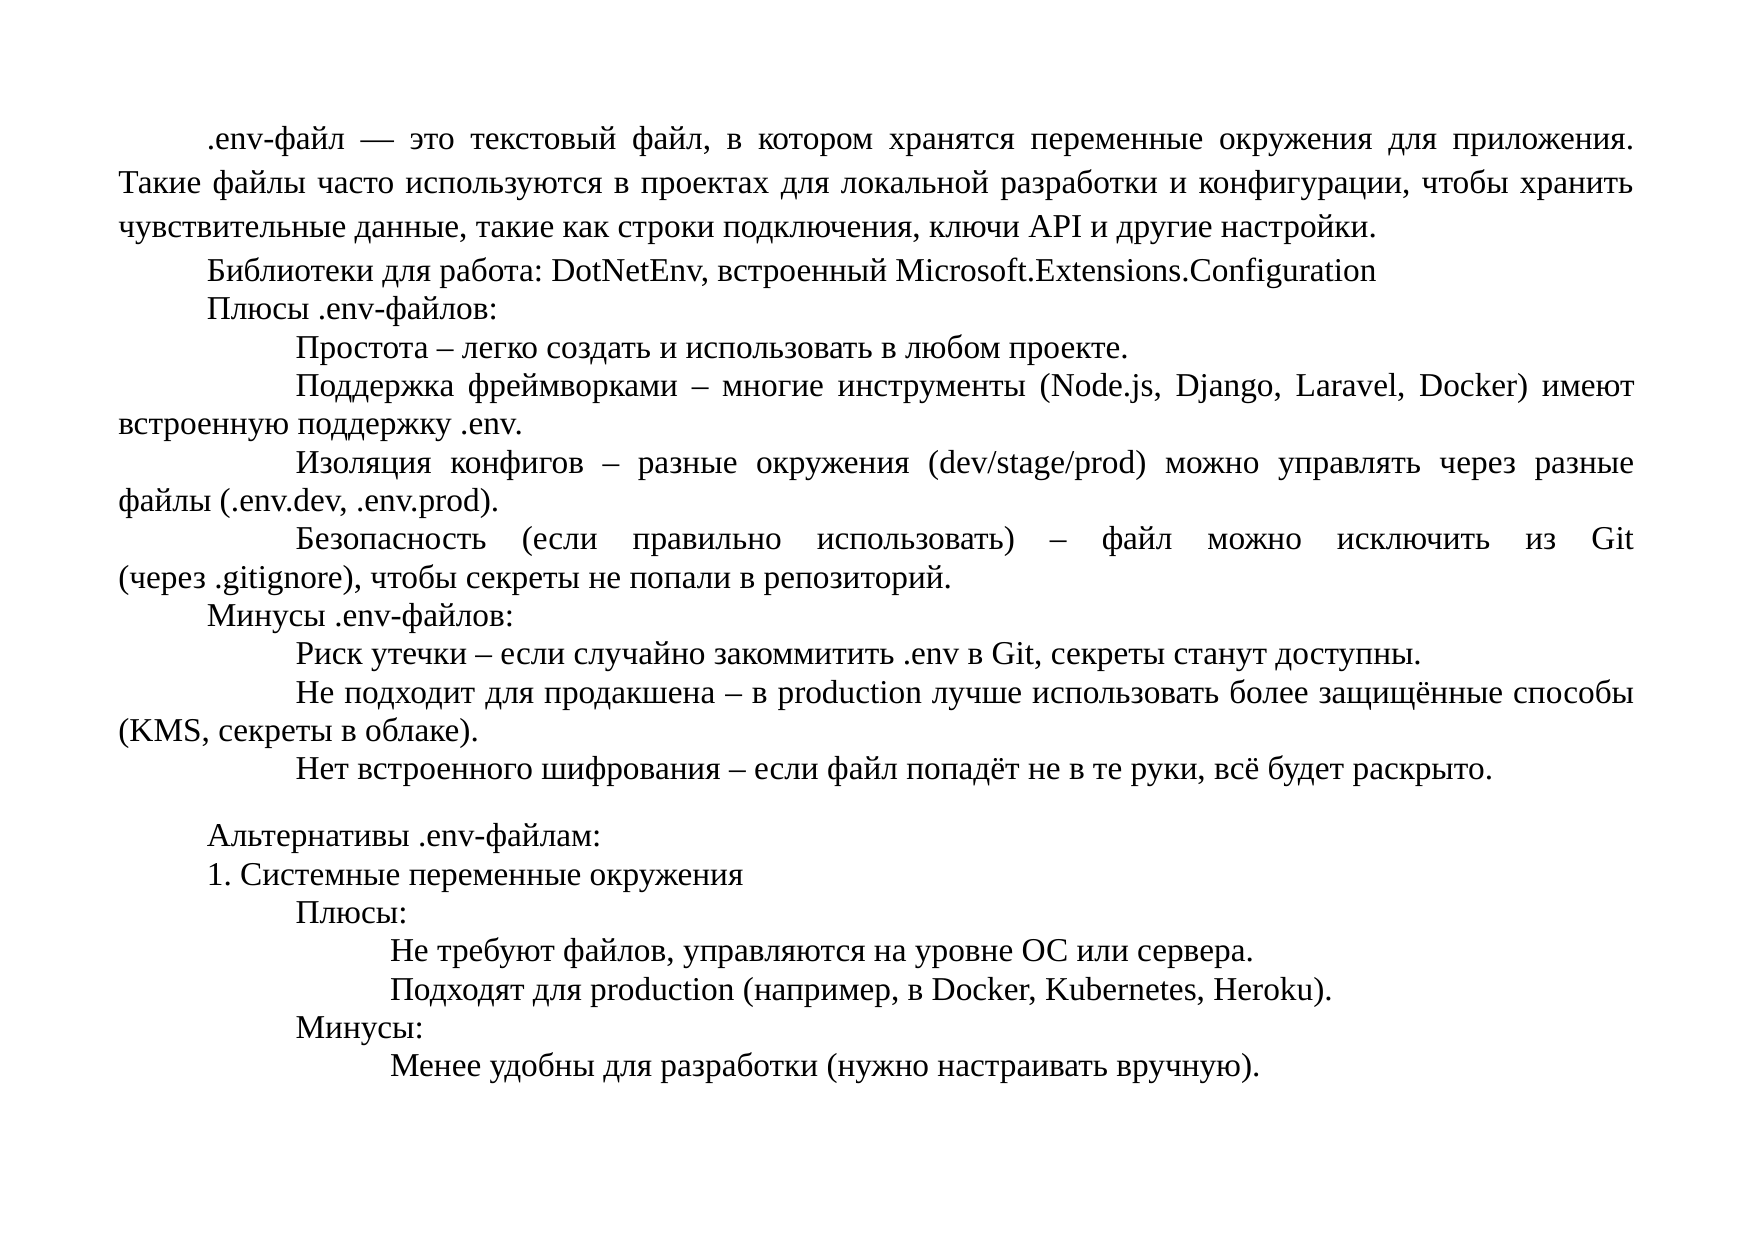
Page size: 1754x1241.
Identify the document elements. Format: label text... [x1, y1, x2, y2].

text Поддержка фреймворками – многие инструменты (Node.js, Django, Laravel, Docker) имеют встроенную поддержку .env. [118, 365, 1636, 442]
text Плюсы: [118, 892, 1636, 931]
text .env-файл — это текстовый файл, в котором хранятся переменные окружения для приложения. Такие файлы часто используются в проектах для локальной разработки и конфигурации, чтобы хранить чувствительные данные, такие как строки подключения, ключи API и другие настройки. [118, 118, 1636, 244]
text Риск утечки – если случайно закоммитить .env в Git, секреты станут доступны. [118, 634, 1636, 672]
text Подходят для production (например, в Docker, Kubernetes, Heroku). [118, 969, 1636, 1007]
text Не подходит для продакшена – в production лучше использовать более защищённые способы (KMS, секреты в облаке). [118, 672, 1636, 749]
text Библиотеки для работа: DotNetEnv, встроенный Microsoft.Extensions.Configuration [118, 250, 1636, 289]
text Менее удобны для разработки (нужно настраивать вручную). [118, 1046, 1636, 1084]
text 1. Системные переменные окружения [118, 854, 1636, 892]
text Простота – легко создать и использовать в любом проекте. [118, 327, 1636, 365]
text Минусы .env-файлов: [118, 595, 1636, 634]
text Изоляция конфигов – разные окружения (dev/stage/prod) можно управлять через разные файлы (.env.dev, .env.prod). [118, 442, 1636, 519]
text Безопасность (если правильно использовать) – файл можно исключить из Git (через .gitignore), чтобы секреты не попали в репозиторий. [118, 519, 1636, 595]
text Нет встроенного шифрования – если файл попадёт не в те руки, всё будет раскрыто. [118, 749, 1636, 787]
text Альтернативы .env-файлам: [118, 816, 1636, 854]
text Минусы: [118, 1007, 1636, 1046]
text Не требуют файлов, управляются на уровне ОС или сервера. [118, 931, 1636, 969]
text Плюсы .env-файлов: [118, 289, 1636, 327]
